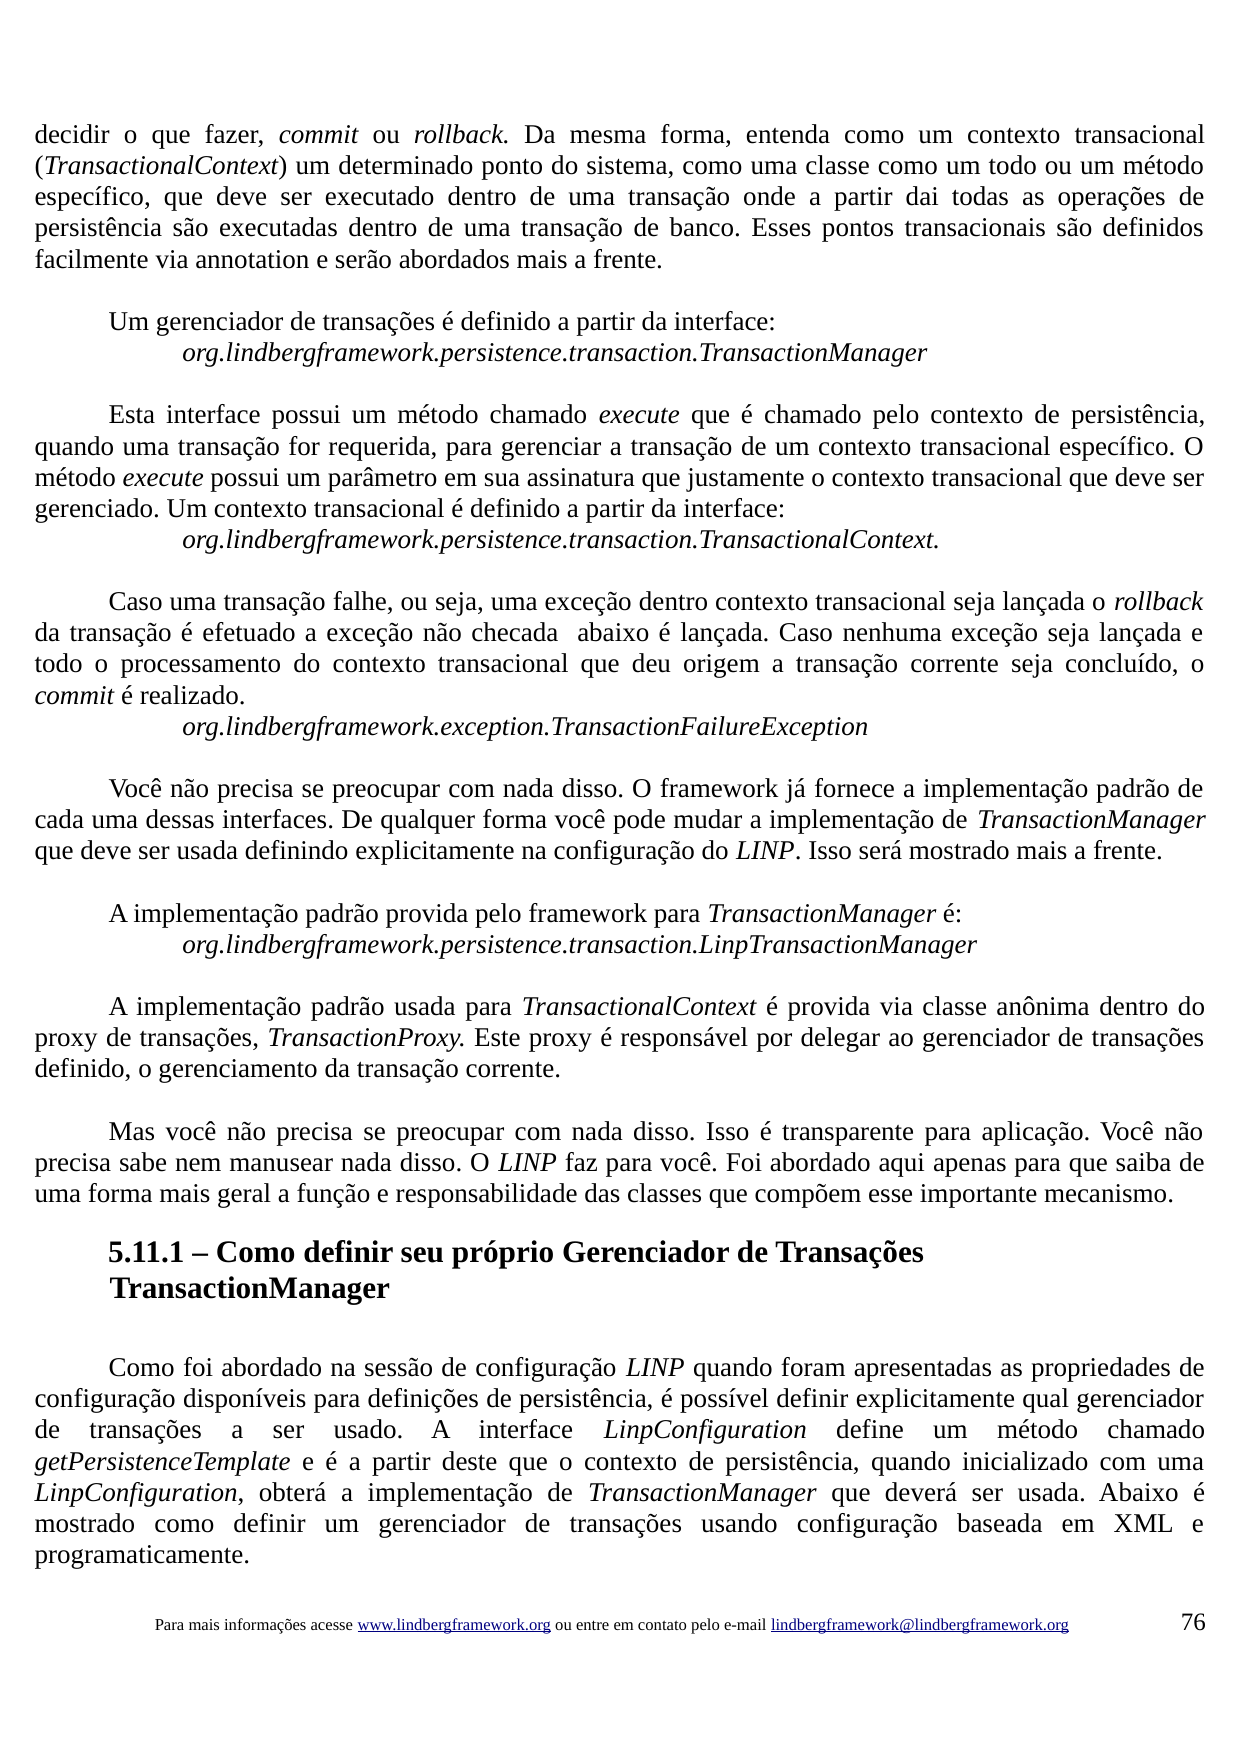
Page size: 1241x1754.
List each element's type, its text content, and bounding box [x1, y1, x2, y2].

text Um gerenciador de transações é definido a partir da interface: [34, 305, 1206, 336]
text decidir o que fazer, commit ou rollback. Da mesma forma, entenda como um contexto transacional (TransactionalContext) um determinado ponto do sistema, como uma classe como um todo ou um método específico, que deve ser executado dentro de uma transação onde a partir dai todas as operações de persistência são executadas dentro de uma transação de banco. Esses pontos transacionais são definidos facilmente via annotation e serão abordados mais a frente. [34, 118, 1206, 274]
text Esta interface possui um método chamado execute que é chamado pelo contexto de persistência, quando uma transação for requerida, para gerenciar a transação de um contexto transacional específico. O método execute possui um parâmetro em sua assinatura que justamente o contexto transacional que deve ser gerenciado. Um contexto transacional é definido a partir da interface: [34, 398, 1206, 523]
text Como foi abordado na sessão de configuração LINP quando foram apresentadas as propriedades de configuração disponíveis para definições de persistência, é possível definir explicitamente qual gerenciador de transações a ser usado. A interface LinpConfiguration define um método chamado getPersistenceTemplate e é a partir deste que o contexto de persistência, quando inicializado com uma LinpConfiguration, obterá a implementação de TransactionManager que deverá ser usada. Abaixo é mostrado como definir um gerenciador de transações usando configuração baseada em XML e programaticamente. [34, 1351, 1206, 1569]
text A implementação padrão usada para TransactionalContext é provida via classe anônima dentro do proxy de transações, TransactionProxy. Este proxy é responsável por delegar ao gerenciador de transações definido, o gerenciamento da transação corrente. [34, 990, 1206, 1084]
text Você não precisa se preocupar com nada disso. O framework já fornece a implementação padrão de cada uma dessas interfaces. De qualquer forma você pode mudar a implementação de TransactionManager que deve ser usada definindo explicitamente na configuração do LINP. Isso será mostrado mais a frente. [34, 772, 1206, 866]
text Mas você não precisa se preocupar com nada disso. Isso é transparente para aplicação. Você não precisa sabe nem manusear nada disso. O LINP faz para você. Foi abordado aqui apenas para que saiba de uma forma mais geral a função e responsabilidade das classes que compõem esse importante mecanismo. [34, 1115, 1206, 1208]
text org.lindbergframework.exception.TransactionFailureException [34, 710, 1206, 741]
text A implementação padrão provida pelo framework para TransactionManager é: [34, 897, 1206, 928]
text org.lindbergframework.persistence.transaction.LinpTransactionManager [34, 928, 1206, 959]
subtitle 5.11.1 – Como definir seu próprio Gerenciador de Transações TransactionManager [108, 1233, 1206, 1305]
text org.lindbergframework.persistence.transaction.TransactionalContext. [34, 523, 1206, 554]
text org.lindbergframework.persistence.transaction.TransactionManager [34, 336, 1206, 367]
text Caso uma transação falhe, ou seja, uma exceção dentro contexto transacional seja lançada o rollback da transação é efetuado a exceção não checada abaixo é lançada. Caso nenhuma exceção seja lançada e todo o processamento do contexto transacional que deu origem a transação corrente seja concluído, o commit é realizado. [34, 585, 1206, 710]
